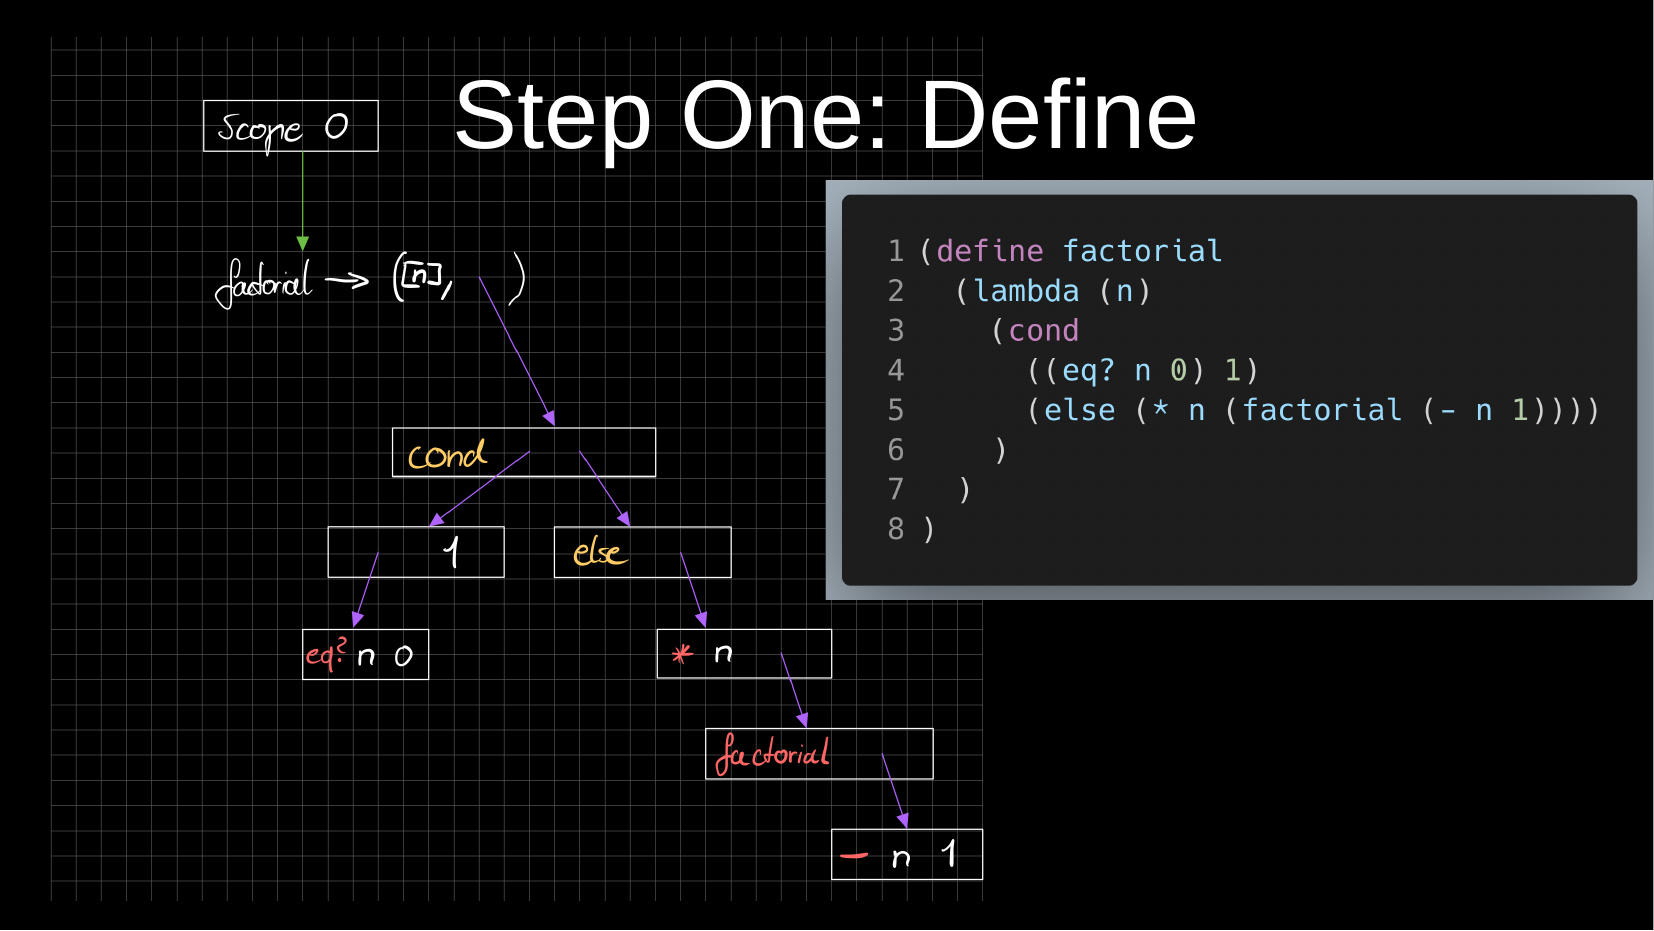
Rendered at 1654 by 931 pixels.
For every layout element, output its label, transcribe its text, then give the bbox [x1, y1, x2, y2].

picture [37, 37, 1654, 901]
title Step One: Define [82, 37, 1571, 193]
